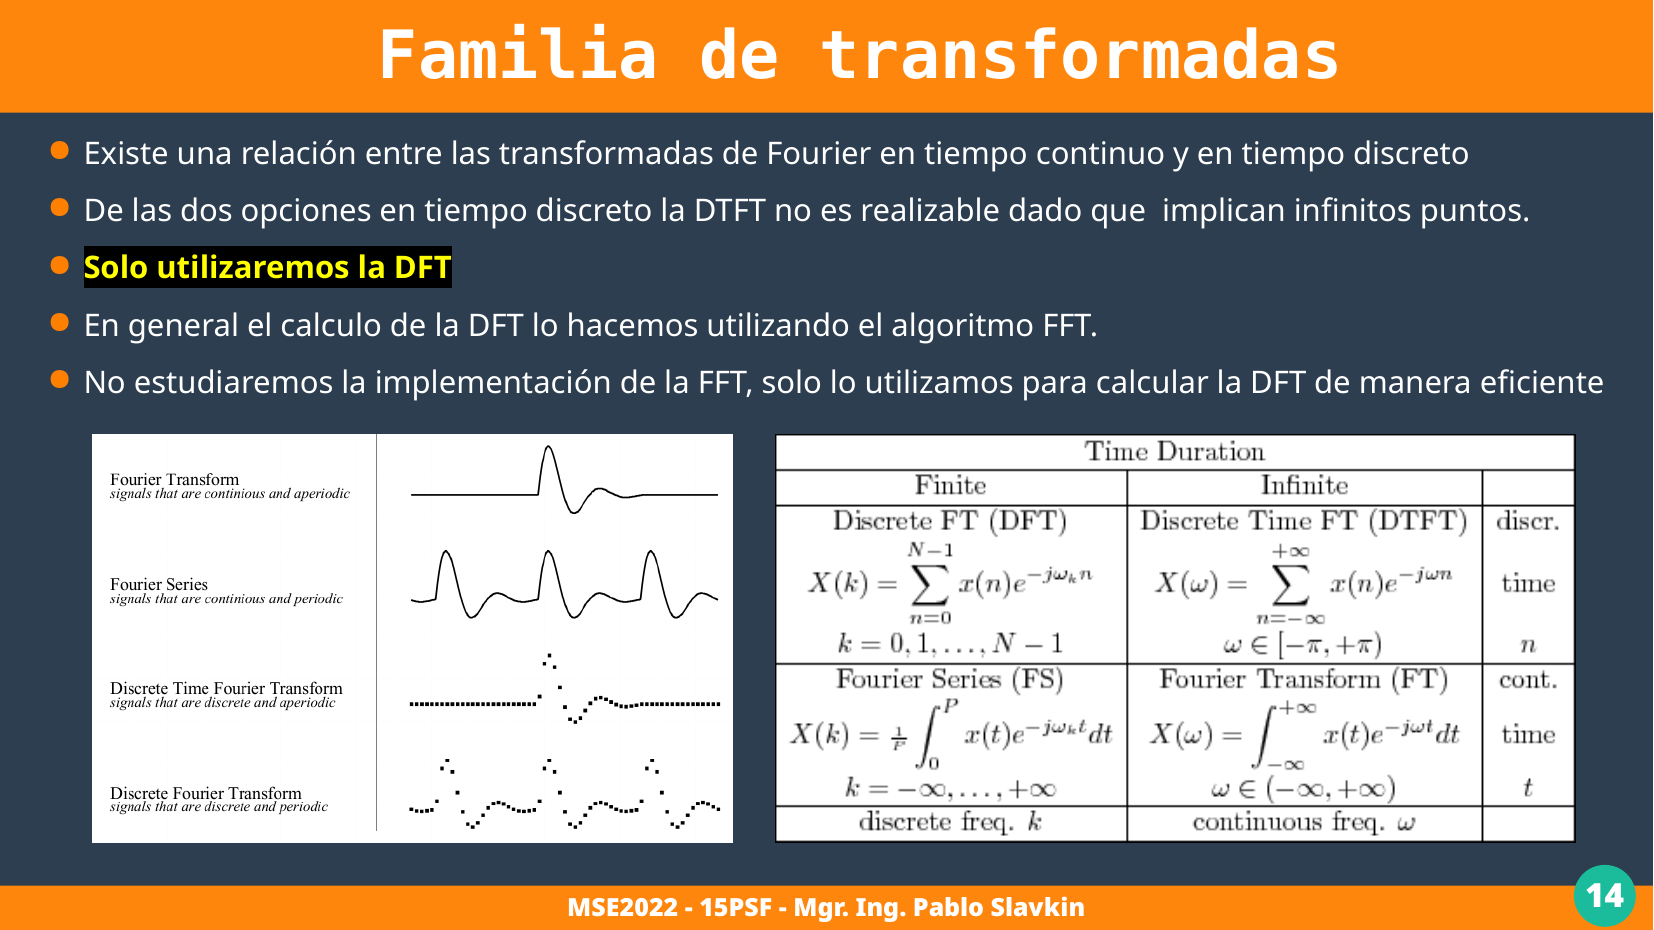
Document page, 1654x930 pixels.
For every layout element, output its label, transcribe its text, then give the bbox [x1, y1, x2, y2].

picture [775, 434, 1576, 843]
picture [92, 434, 733, 843]
list Existe una relación entre las transformadas de Fourier en tiempo continuo y en tiempo discreto De las dos opciones en tiempo discreto la DTFT no es realizable dado que implican infinitos puntos. Solo utilizaremos la DFT En general el calculo de la DFT lo hacemos utilizando el algoritmo FFT. No estudiaremos la implementación de la FFT, solo lo utilizamos para calcular la DFT de manera eficiente [35, 131, 1613, 413]
title Familia de transformadas [377, 16, 1388, 113]
